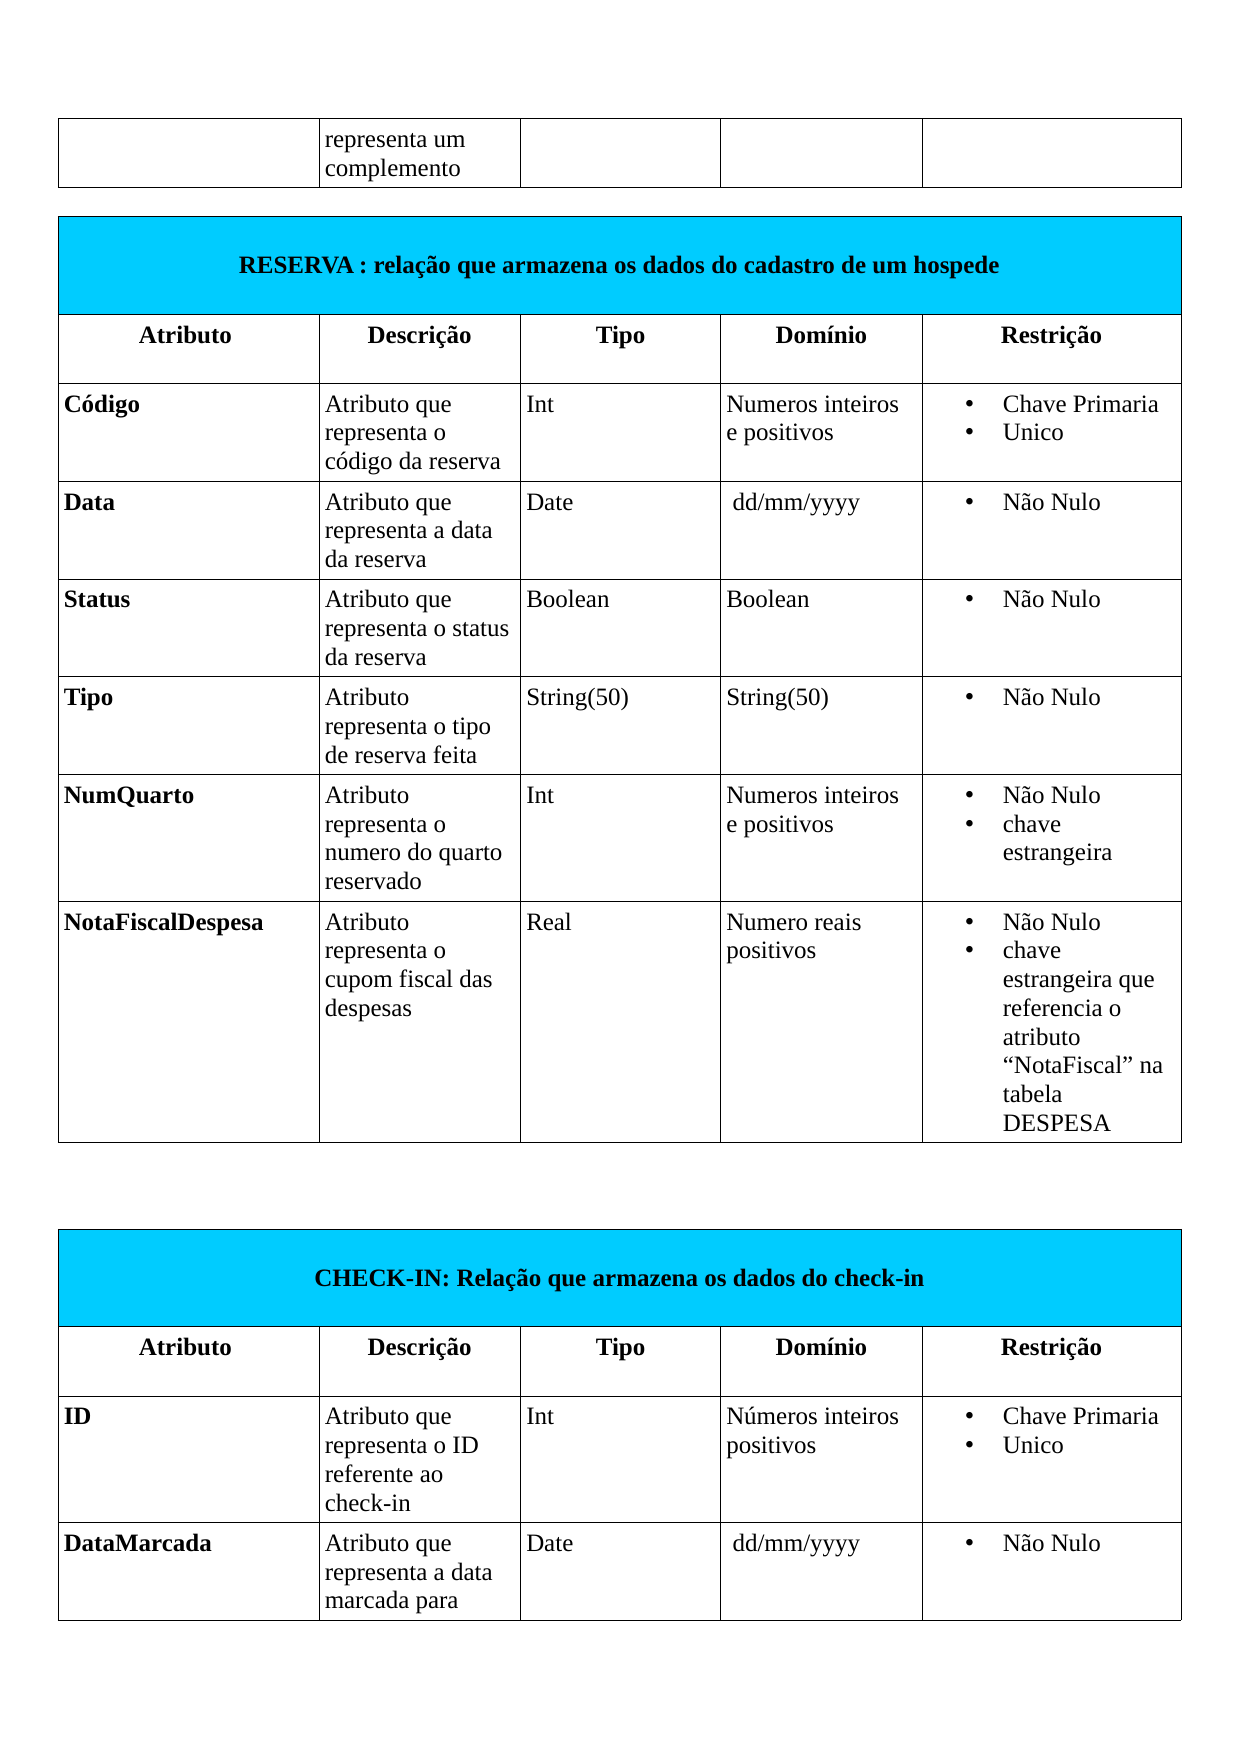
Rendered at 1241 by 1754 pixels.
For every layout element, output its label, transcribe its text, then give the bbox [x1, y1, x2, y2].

table_cell DataMarcada [59, 1523, 319, 1620]
table_cell Não Nulo [923, 677, 1181, 774]
table_cell Atributo que representa a data marcada para [320, 1523, 520, 1620]
table_cell Descrição [320, 1327, 520, 1396]
table_header RESERVA : relação que armazena os dados do cadastro de um hospede [59, 217, 1181, 314]
table_cell Atributo representa o tipo de reserva feita [320, 677, 520, 774]
table_cell NotaFiscalDespesa [59, 902, 319, 1142]
table_cell Int [521, 775, 720, 901]
table_cell Tipo [59, 677, 319, 774]
table_cell Boolean [521, 580, 720, 676]
table_cell Não Nulo [923, 1523, 1181, 1620]
table_cell [521, 119, 720, 187]
table_cell Numeros inteiros e positivos [721, 384, 922, 481]
table_cell Atributo representa o cupom fiscal das despesas [320, 902, 520, 1142]
table_cell Não Nulo chave estrangeira [923, 775, 1181, 901]
table_cell Date [521, 1523, 720, 1620]
table_cell Não Nulo [923, 580, 1181, 676]
table_cell Domínio [721, 1327, 922, 1396]
table_cell Não Nulo [923, 482, 1181, 578]
table_cell Tipo [521, 315, 720, 383]
table_cell Restrição [923, 1327, 1181, 1396]
table_cell Numeros inteiros e positivos [721, 775, 922, 901]
table_cell Tipo [521, 1327, 720, 1396]
table_cell representa um complemento [320, 119, 520, 187]
table_cell Domínio [721, 315, 922, 383]
table_cell Descrição [320, 315, 520, 383]
table_cell Status [59, 580, 319, 676]
table_cell ­Atributo que representa a data da reserva [320, 482, 520, 578]
table_cell Chave Primaria Unico [923, 1397, 1181, 1522]
table_cell Números inteiros positivos [721, 1397, 922, 1522]
table_cell Atributo que representa o código da reserva [320, 384, 520, 481]
table_cell dd/mm/yyyy [721, 482, 922, 578]
table_cell Real [521, 902, 720, 1142]
table_cell [923, 119, 1181, 187]
table_cell dd/mm/yyyy [721, 1523, 922, 1620]
table_header CHECK-IN: Relação que armazena os dados do check-in [59, 1230, 1181, 1326]
table_cell Código [59, 384, 319, 481]
table_cell Data [59, 482, 319, 578]
table_cell Atributo [59, 315, 319, 383]
table_cell Chave Primaria Unico [923, 384, 1181, 481]
table_cell String(50) [721, 677, 922, 774]
table_cell Atributo que representa o ID referente ao check-in [320, 1397, 520, 1522]
table_cell Não Nulo chave estrangeira que referencia o atributo “NotaFiscal” na tabela DESPESA [923, 902, 1181, 1142]
table_cell Date [521, 482, 720, 578]
table_cell [59, 119, 319, 187]
table_cell Numero reais positivos [721, 902, 922, 1142]
table_cell Atributo que representa o status da reserva [320, 580, 520, 676]
table_cell String(50) [521, 677, 720, 774]
table_cell Int [521, 384, 720, 481]
table_cell Atributo [59, 1327, 319, 1396]
table_cell Int [521, 1397, 720, 1522]
table_cell [721, 119, 922, 187]
table_cell Boolean [721, 580, 922, 676]
table_cell NumQuarto [59, 775, 319, 901]
table_cell ID [59, 1397, 319, 1522]
table_cell Restrição [923, 315, 1181, 383]
table_cell Atributo representa o numero do quarto reservado [320, 775, 520, 901]
